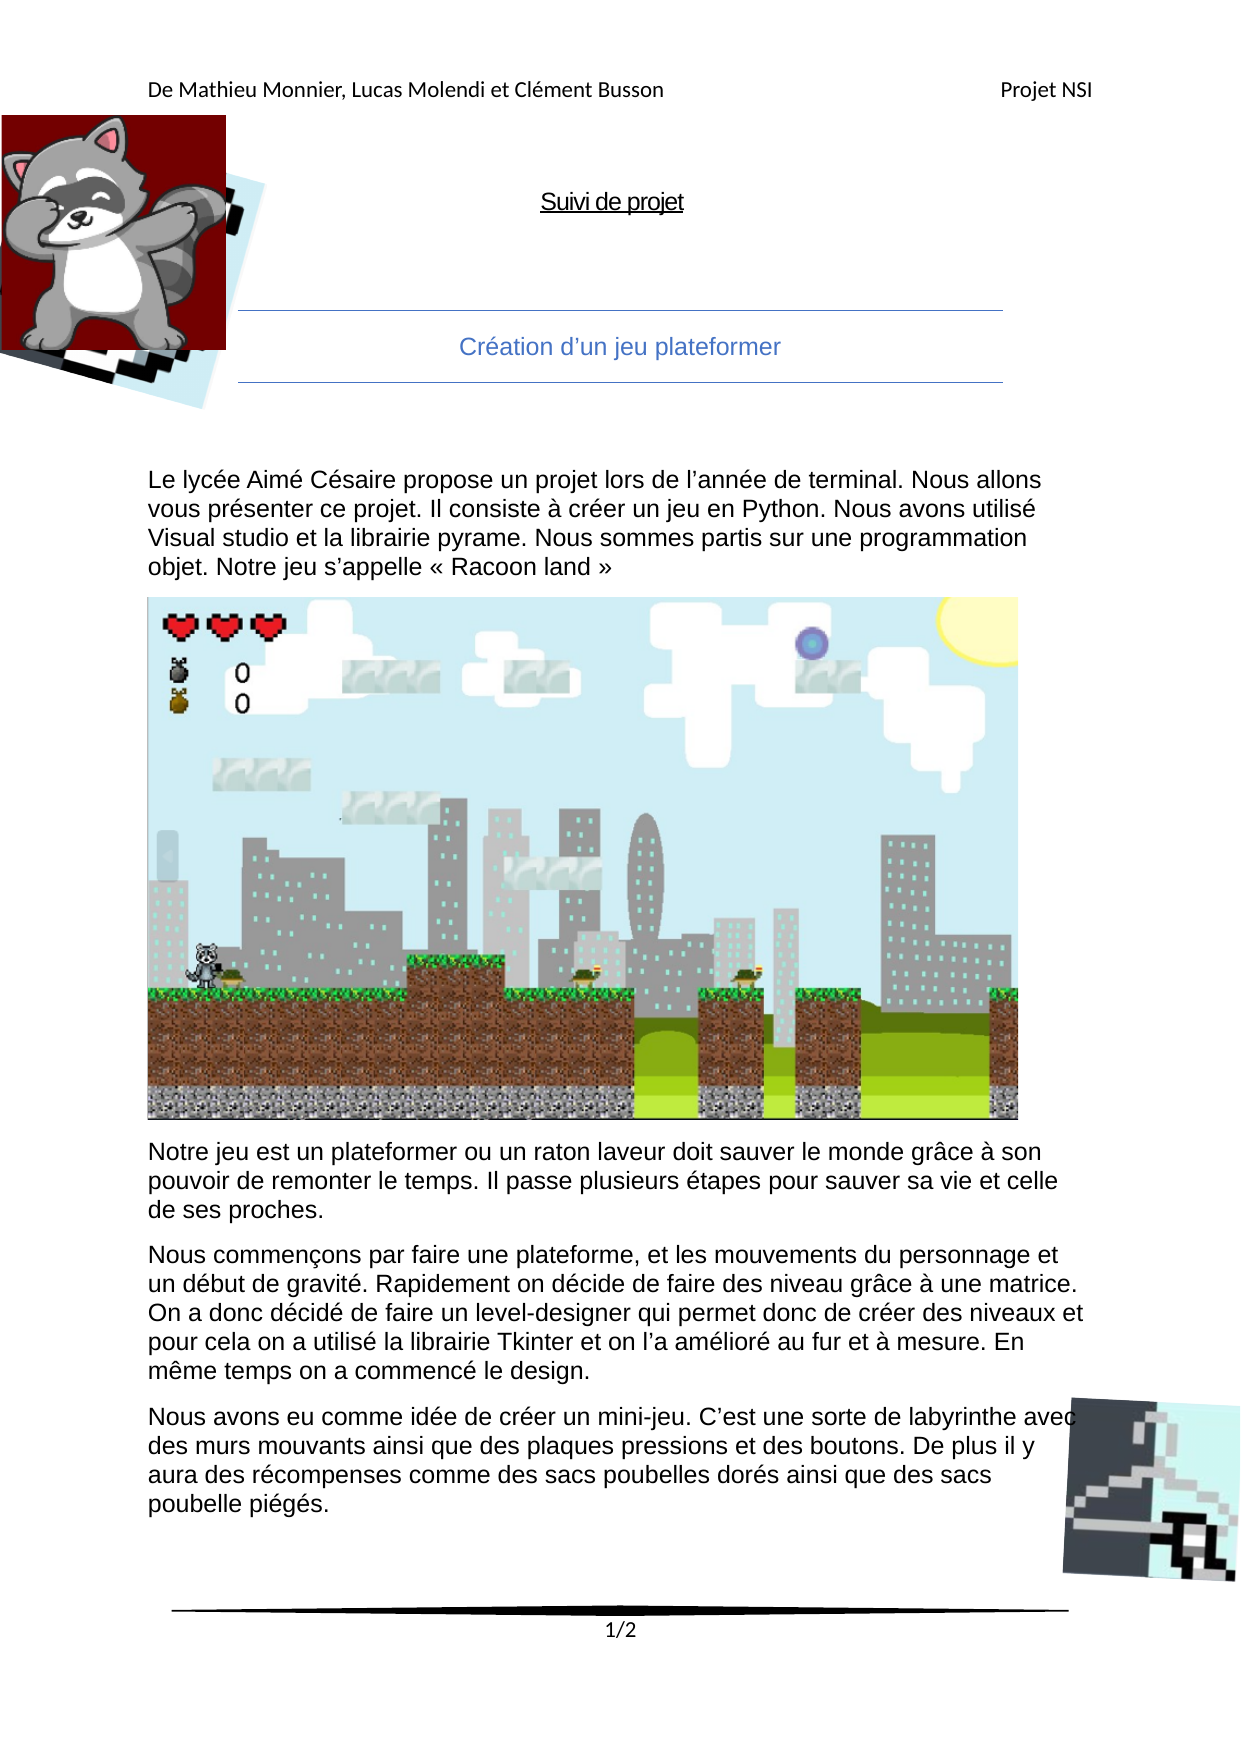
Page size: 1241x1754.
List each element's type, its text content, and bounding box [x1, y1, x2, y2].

text Suivi de projet [226, 148, 1093, 227]
text Création d’un jeu plateformer [238, 311, 1003, 382]
text Notre jeu est un plateformer ou un raton laveur doit sauver le monde grâce à son pouvoir de remonter le temps. Il passe plusieurs étapes pour sauver sa vie et celle de ses proches. [148, 1137, 1093, 1223]
text Nous commençons par faire une plateforme, et les mouvements du personnage et un début de gravité. Rapidement on décide de faire des niveau grâce à une matrice. On a donc décidé de faire un level-designer qui permet donc de créer des niveaux et pour cela on a utilisé la librairie Tkinter et on l’a amélioré au fur et à mesure. En même temps on a commencé le design. [148, 1240, 1093, 1385]
text Le lycée Aimé Césaire propose un projet lors de l’année de terminal. Nous allons vous présenter ce projet. Il consiste à créer un jeu en Python. Nous avons utilisé Visual studio et la librairie pyrame. Nous sommes partis sur une programmation objet. Notre jeu s’appelle « Racoon land » [148, 465, 1093, 581]
text Nous avons eu comme idée de créer un mini-jeu. C’est une sorte de labyrinthe avec des murs mouvants ainsi que des plaques pressions et des boutons. De plus il y aura des récompenses comme des sacs poubelles dorés ainsi que des sacs poubelle piégés. [148, 1402, 1071, 1517]
